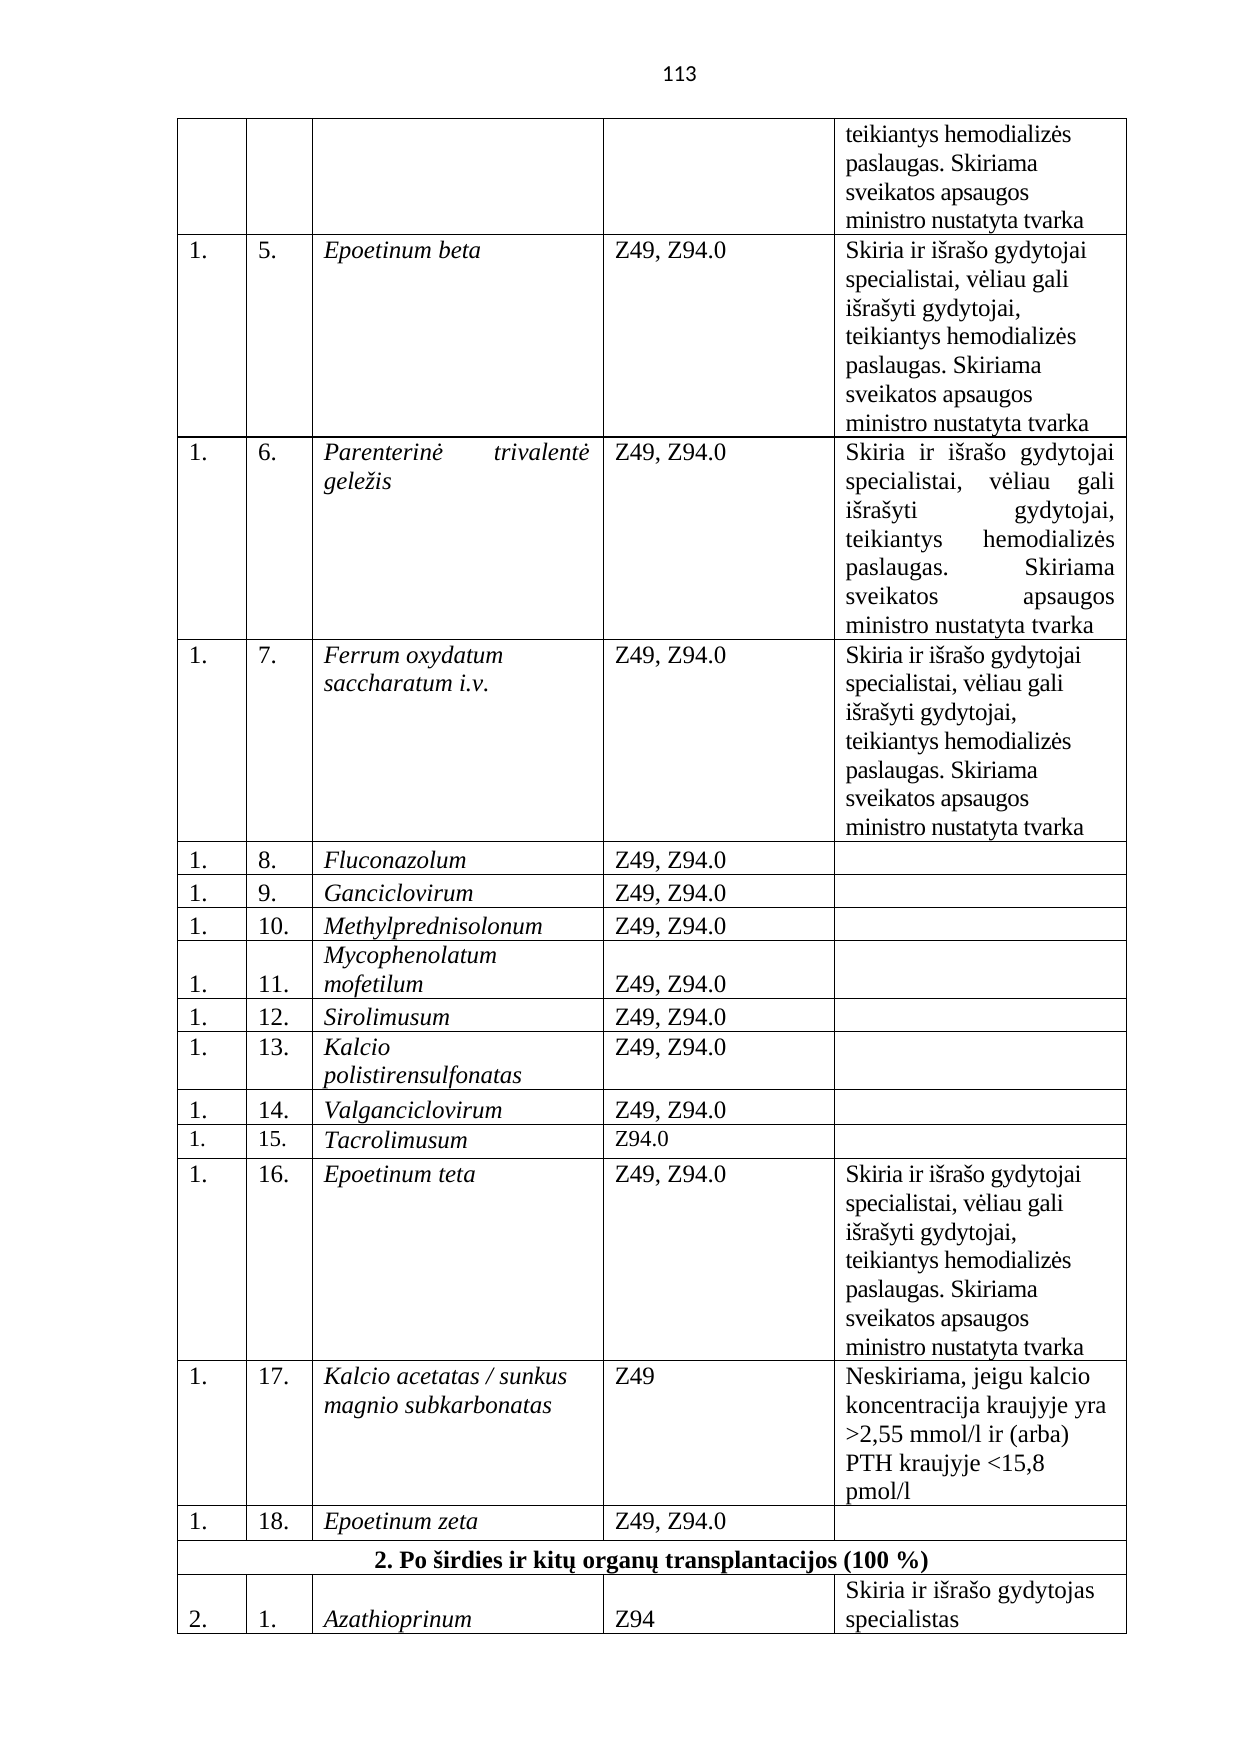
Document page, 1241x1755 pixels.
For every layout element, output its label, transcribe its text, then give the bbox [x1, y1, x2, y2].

table_cell 1. [178, 1361, 246, 1505]
table_cell Z49, Z94.0 [604, 999, 834, 1031]
table_cell 1. [178, 941, 246, 998]
table_cell [835, 875, 1126, 907]
table_cell 2. Po širdies ir kitų organų transplantacijos (100 %) [178, 1541, 1126, 1574]
table_cell 1. [178, 640, 246, 841]
table_cell Azathioprinum [313, 1575, 603, 1632]
table_cell Kalcio polistirensulfonatas [313, 1032, 603, 1089]
table_cell Ganciclovirum [313, 875, 603, 907]
table_cell [604, 119, 834, 234]
table_cell 7. [247, 640, 312, 841]
table_cell Valganciclovirum [313, 1090, 603, 1124]
table_cell 1. [178, 1032, 246, 1089]
table_cell Skiria ir išrašo gydytojai specialistai, vėliau gali išrašyti gydytojai, teikiantys hemodializės paslaugas. Skiriama sveikatos apsaugos ministro nustatyta tvarka [835, 438, 1126, 639]
table_cell 11. [247, 941, 312, 998]
table_cell Z49, Z94.0 [604, 842, 834, 874]
table_cell 1. [178, 438, 246, 639]
table_cell 16. [247, 1159, 312, 1360]
table_cell Z49, Z94.0 [604, 1090, 834, 1124]
table_cell Z49, Z94.0 [604, 438, 834, 639]
table_cell 1. [178, 1090, 246, 1124]
table_cell Mycophenolatum mofetilum [313, 941, 603, 998]
table_cell [178, 119, 246, 234]
table_cell Skiria ir išrašo gydytojas specialistas [835, 1575, 1126, 1632]
table_cell Z49, Z94.0 [604, 235, 834, 436]
table_cell [313, 119, 603, 234]
table_cell Z49, Z94.0 [604, 908, 834, 939]
table_cell 18. [247, 1506, 312, 1539]
table_cell [835, 1125, 1126, 1158]
table_cell [835, 1032, 1126, 1089]
table_cell Parenterinė trivalentė geležis [313, 438, 603, 639]
table_cell Skiria ir išrašo gydytojai specialistai, vėliau gali išrašyti gydytojai, teikiantys hemodializės paslaugas. Skiriama sveikatos apsaugos ministro nustatyta tvarka [835, 640, 1126, 841]
table_cell Z49, Z94.0 [604, 1506, 834, 1539]
table_cell 17. [247, 1361, 312, 1505]
table_cell Kalcio acetatas / sunkus magnio subkarbonatas [313, 1361, 603, 1505]
table_cell 6. [247, 438, 312, 639]
table_cell Z49, Z94.0 [604, 640, 834, 841]
table_cell 1. [178, 842, 246, 874]
table_cell 1. [178, 1159, 246, 1360]
table_cell 1. [178, 235, 246, 436]
table_cell 14. [247, 1090, 312, 1124]
table_cell 5. [247, 235, 312, 436]
table_cell 2. [178, 1575, 246, 1632]
table_cell teikiantys hemodializės paslaugas. Skiriama sveikatos apsaugos ministro nustatyta tvarka [835, 119, 1126, 234]
table_cell Z49, Z94.0 [604, 1159, 834, 1360]
table_cell [835, 842, 1126, 874]
table_cell Z49, Z94.0 [604, 941, 834, 998]
table_cell [247, 119, 312, 234]
table_cell Skiria ir išrašo gydytojai specialistai, vėliau gali išrašyti gydytojai, teikiantys hemodializės paslaugas. Skiriama sveikatos apsaugos ministro nustatyta tvarka [835, 1159, 1126, 1360]
table_cell Z49, Z94.0 [604, 875, 834, 907]
table_cell Neskiriama, jeigu kalcio koncentracija kraujyje yra >2,55 mmol/l ir (arba) PTH kraujyje <15,8 pmol/l [835, 1361, 1126, 1505]
table_cell Methylprednisolonum [313, 908, 603, 939]
table_cell 15. [247, 1125, 312, 1158]
table_cell Sirolimusum [313, 999, 603, 1031]
table_cell 1. [178, 999, 246, 1031]
table_cell [835, 999, 1126, 1031]
table_cell [835, 1090, 1126, 1124]
table_cell 1. [247, 1575, 312, 1632]
table_cell Epoetinum beta [313, 235, 603, 436]
table_cell Z94 [604, 1575, 834, 1632]
table_cell Epoetinum zeta [313, 1506, 603, 1539]
table_cell Epoetinum teta [313, 1159, 603, 1360]
table_cell [835, 941, 1126, 998]
table_cell 1. [178, 875, 246, 907]
table_cell Tacrolimusum [313, 1125, 603, 1158]
table_cell Z94.0 [604, 1125, 834, 1158]
table_cell 13. [247, 1032, 312, 1089]
table_cell 1. [178, 908, 246, 939]
table_cell Fluconazolum [313, 842, 603, 874]
table_cell Skiria ir išrašo gydytojai specialistai, vėliau gali išrašyti gydytojai, teikiantys hemodializės paslaugas. Skiriama sveikatos apsaugos ministro nustatyta tvarka [835, 235, 1126, 436]
table_cell Z49 [604, 1361, 834, 1505]
table_cell [835, 1506, 1126, 1539]
table_cell 12. [247, 999, 312, 1031]
table_cell 1. [178, 1125, 246, 1158]
table_cell [835, 908, 1126, 939]
table_cell Z49, Z94.0 [604, 1032, 834, 1089]
table_cell Ferrum oxydatum saccharatum i.v. [313, 640, 603, 841]
table_cell 9. [247, 875, 312, 907]
table_cell 1. [178, 1506, 246, 1539]
table_cell 10. [247, 908, 312, 939]
table_cell 8. [247, 842, 312, 874]
